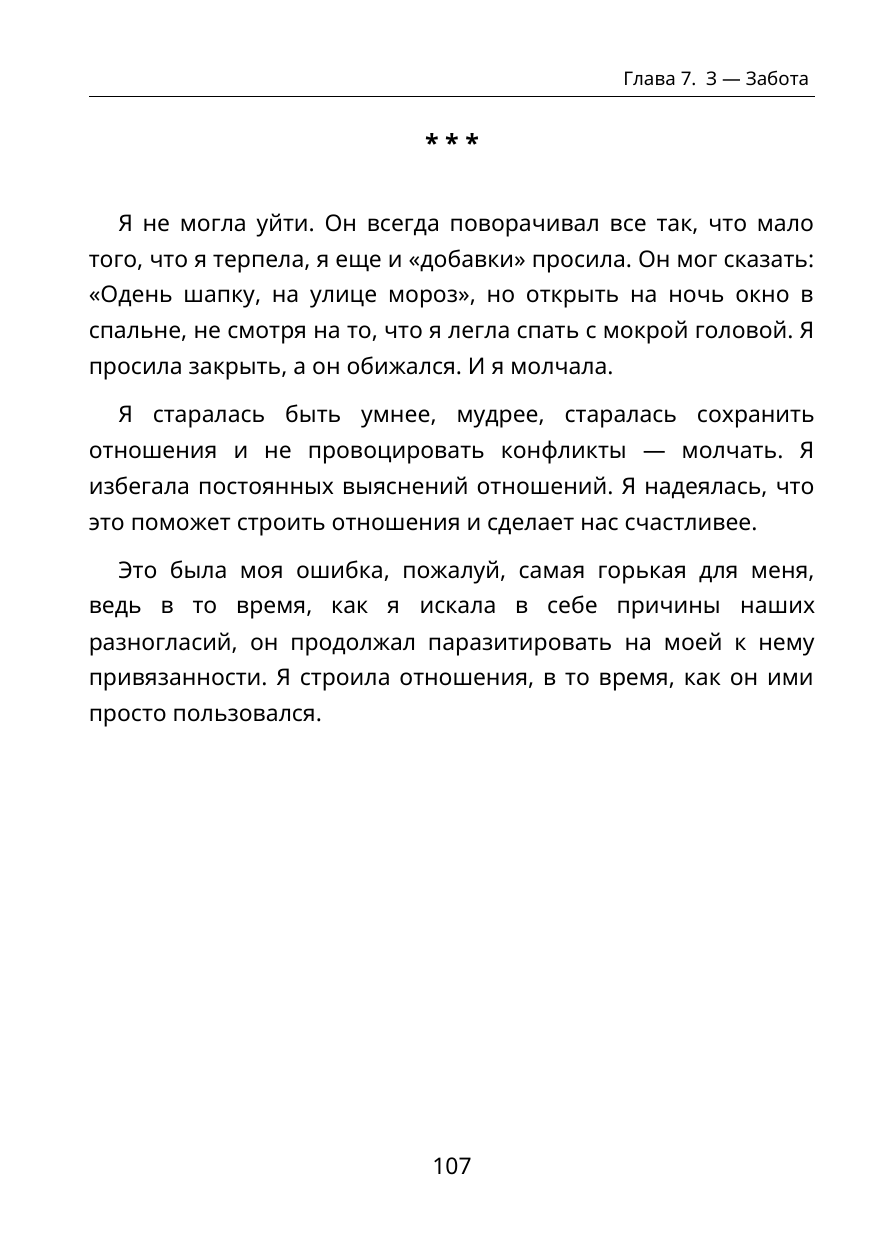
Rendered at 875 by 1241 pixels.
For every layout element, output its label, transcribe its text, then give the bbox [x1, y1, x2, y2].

text Я старалась быть умнее, мудрее, старалась сохранить отношения и не провоцировать конфликты — молчать. Я избегала постоянных выяснений отношений. Я надеялась, что это поможет строить отношения и сделает нас счастливее. [88, 398, 815, 537]
text Я не могла уйти. Он всегда поворачивал все так, что мало того, что я терпела, я еще и «добавки» просила. Он мог сказать: «Одень шапку, на улице мороз», но открыть на ночь окно в спальне, не смотря на то, что я легла спать с мокрой головой. Я просила закрыть, а он обижался. И я молчала. [88, 207, 815, 382]
text Это была моя ошибка, пожалуй, самая горькая для меня, ведь в то время, как я искала в себе причины наших разногласий, он продолжал паразитировать на моей к нему привязанности. Я строила отношения, в то время, как он ими просто пользовался. [88, 553, 815, 728]
subtitle * * * [88, 126, 815, 160]
